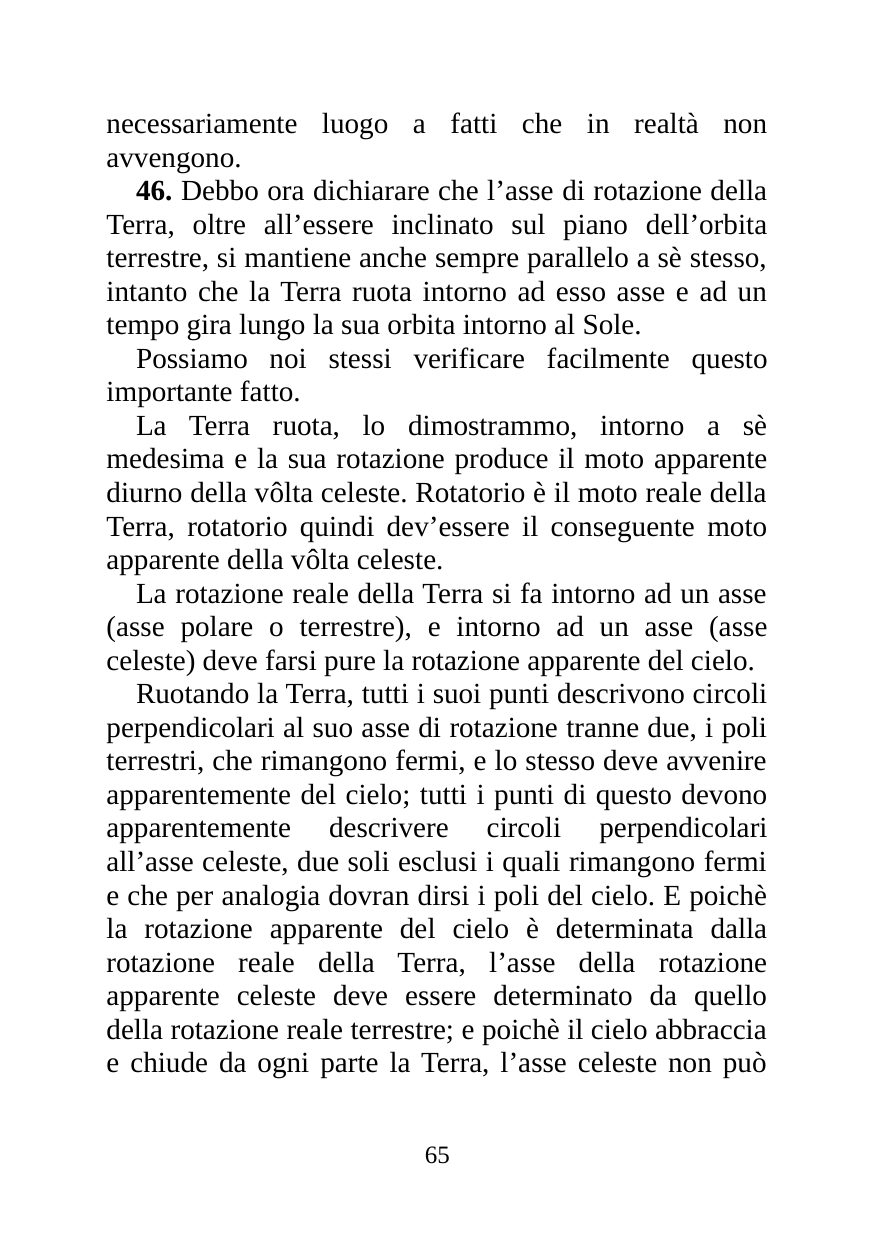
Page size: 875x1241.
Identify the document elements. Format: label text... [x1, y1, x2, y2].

text Possiamo noi stessi verificare facilmente questo importante fatto. [106, 341, 768, 408]
text La rotazione reale della Terra si fa intorno ad un asse (asse polare o terrestre), e intorno ad un asse (asse celeste) deve farsi pure la rotazione apparente del cielo. [106, 576, 768, 676]
text Ruotando la Terra, tutti i suoi punti descrivono circoli perpendicolari al suo asse di rotazione tranne due, i poli terrestri, che rimangono fermi, e lo stesso deve avvenire apparentemente del cielo; tutti i punti di questo devono apparentemente descrivere circoli perpendicolari all’asse celeste, due soli esclusi i quali rimangono fermi e che per analogia dovran dirsi i poli del cielo. E poichè la rotazione apparente del cielo è determinata dalla rotazione reale della Terra, l’asse della rotazione apparente celeste deve essere determinato da quello della rotazione reale terrestre; e poichè il cielo abbraccia e chiude da ogni parte la Terra, l’asse celeste non può [106, 676, 768, 1079]
text 46. Debbo ora dichiarare che l’asse di rotazione della Terra, oltre all’essere inclinato sul piano dell’orbita terrestre, si mantiene anche sempre parallelo a sè stesso, intanto che la Terra ruota intorno ad esso asse e ad un tempo gira lungo la sua orbita intorno al Sole. [106, 173, 768, 341]
text La Terra ruota, lo dimostrammo, intorno a sè medesima e la sua rotazione produce il moto apparente diurno della vôlta celeste. Rotatorio è il moto reale della Terra, rotatorio quindi dev’essere il conseguente moto apparente della vôlta celeste. [106, 408, 768, 576]
text necessariamente luogo a fatti che in realtà non avvengono. [106, 106, 768, 173]
